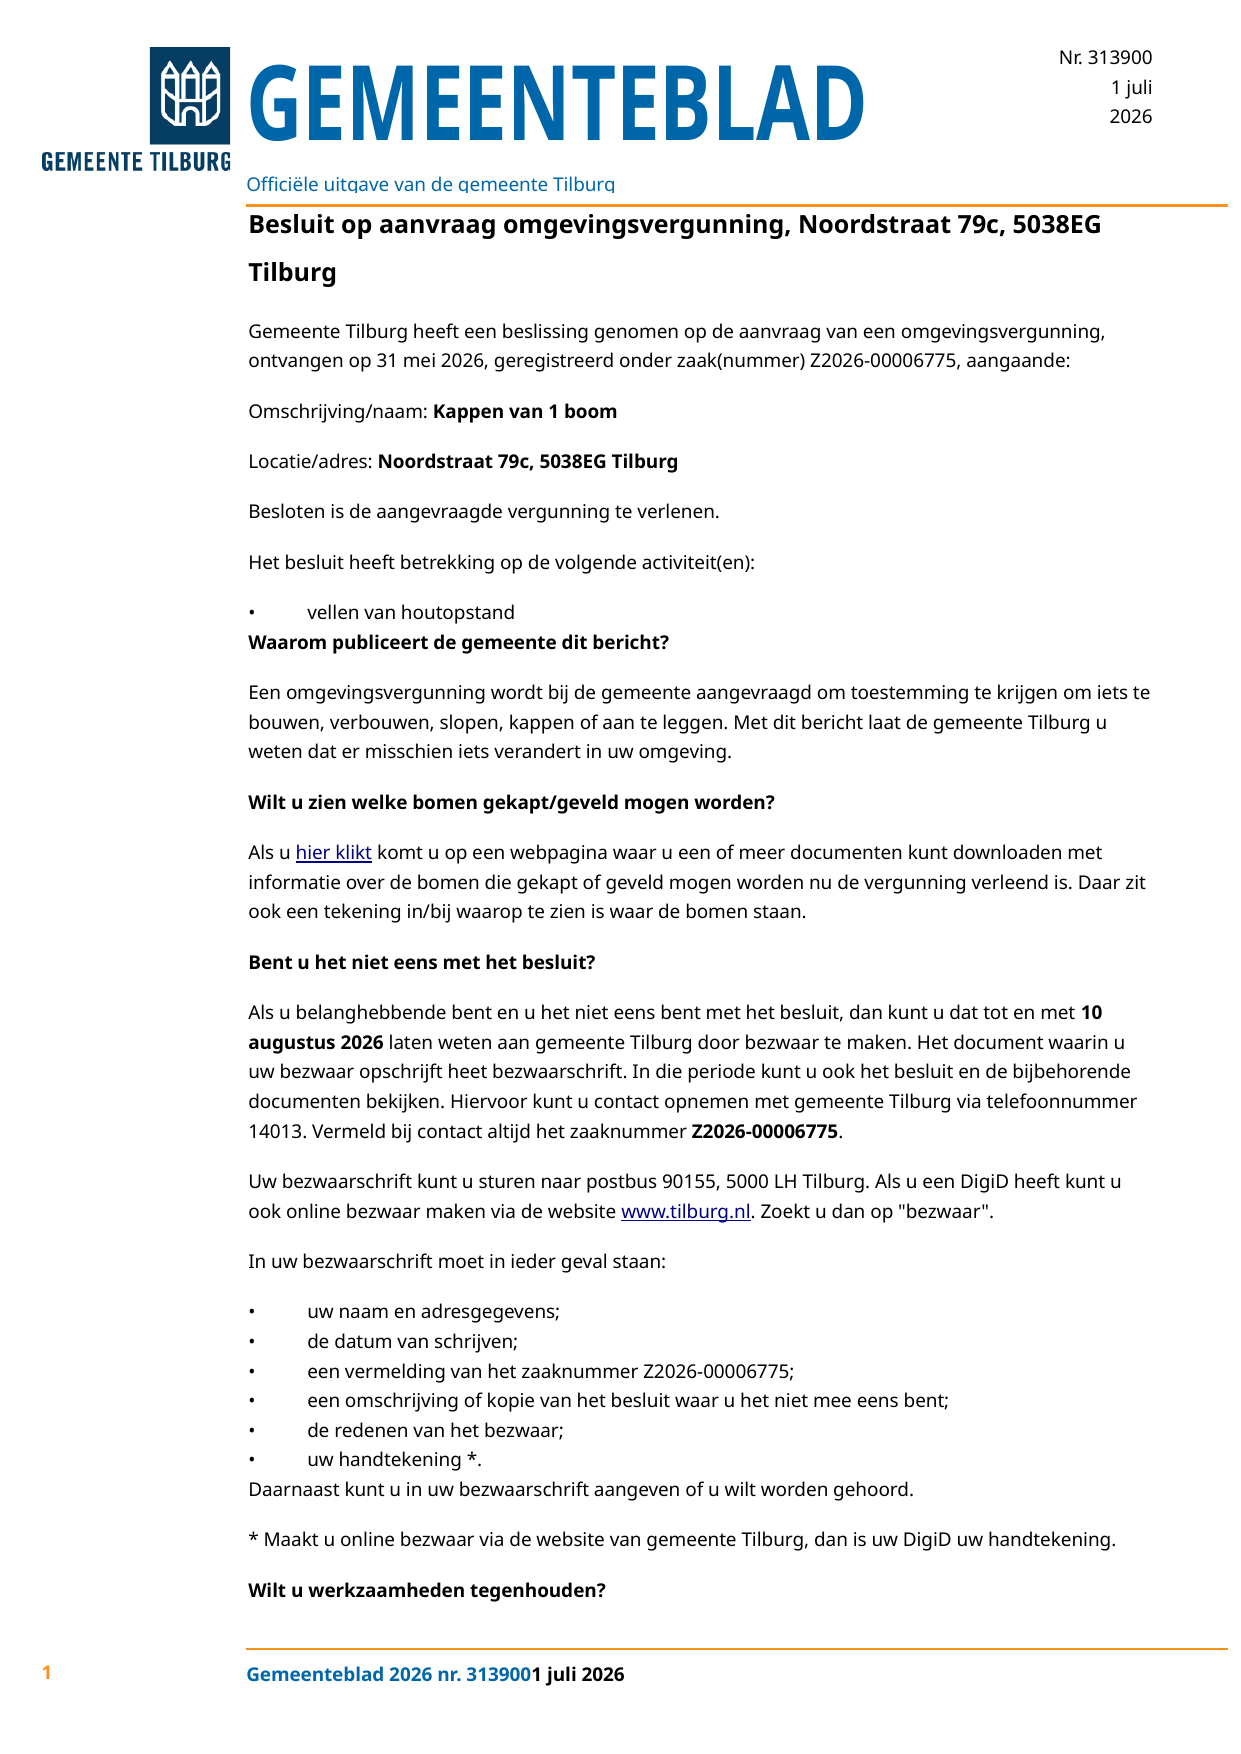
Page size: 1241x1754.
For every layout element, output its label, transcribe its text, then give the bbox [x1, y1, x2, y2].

list uw handtekening *. [248, 1447, 1152, 1472]
list een vermelding van het zaaknummer Z2026-00006775; [248, 1358, 1152, 1384]
text Daarnaast kunt u in uw bezwaarschrift aangeven of u wilt worden gehoord. [248, 1476, 1152, 1502]
list de datum van schrijven; [248, 1328, 1152, 1354]
text Gemeente Tilburg heeft een beslissing genomen op de aanvraag van een omgevingsvergunning, ontvangen op 31 mei 2026, geregistreerd onder zaak(nummer) Z2026-00006775, aangaande: [248, 318, 1152, 373]
text Wilt u werkzaamheden tegenhouden? [248, 1577, 1152, 1603]
text Uw bezwaarschrift kunt u sturen naar postbus 90155, 5000 LH Tilburg. Als u een DigiD heeft kunt u ook online bezwaar maken via de website www.tilburg.nl. Zoekt u dan op "bezwaar". [248, 1168, 1152, 1224]
text Een omgevingsvergunning wordt bij de gemeente aangevraagd om toestemming te krijgen om iets te bouwen, verbouwen, slopen, kappen of aan te leggen. Met dit bericht laat de gemeente Tilburg u weten dat er misschien iets verandert in uw omgeving. [248, 679, 1152, 764]
text * Maakt u online bezwaar via de website van gemeente Tilburg, dan is uw DigiD uw handtekening. [248, 1527, 1152, 1552]
text Besloten is de aangevraagde vergunning te verlenen. [248, 499, 1152, 524]
text Omschrijving/naam: Kappen van 1 boom [248, 398, 1152, 424]
picture [41, 47, 231, 172]
text Besluit op aanvraag omgevingsvergunning, Noordstraat 79c, 5038EG Tilburg [248, 207, 1152, 288]
text Het besluit heeft betrekking op de volgende activiteit(en): [248, 549, 1152, 575]
list een omschrijving of kopie van het besluit waar u het niet mee eens bent; [248, 1387, 1152, 1413]
text Locatie/adres: Noordstraat 79c, 5038EG Tilburg [248, 448, 1152, 474]
text Bent u het niet eens met het besluit? [248, 949, 1152, 975]
text In uw bezwaarschrift moet in ieder geval staan: [248, 1248, 1152, 1274]
text Als u belanghebbende bent en u het niet eens bent met het besluit, dan kunt u dat tot en met 10 augustus 2026 laten weten aan gemeente Tilburg door bezwaar te maken. Het document waarin u uw bezwaar opschrijft heet bezwaarschrift. In die periode kunt u ook het besluit en de bijbehorende documenten bekijken. Hiervoor kunt u contact opnemen met gemeente Tilburg via telefoonnummer 14013. Vermeld bij contact altijd het zaaknummer Z2026-00006775. [248, 999, 1152, 1144]
list uw naam en adresgegevens; [248, 1299, 1152, 1324]
text Wilt u zien welke bomen gekapt/geveld mogen worden? [248, 789, 1152, 815]
list vellen van houtopstand [248, 599, 1152, 625]
list de redenen van het bezwaar; [248, 1417, 1152, 1443]
text Waarom publiceert de gemeente dit bericht? [248, 629, 1152, 655]
text Als u hier klikt komt u op een webpagina waar u een of meer documenten kunt downloaden met informatie over de bomen die gekapt of geveld mogen worden nu de vergunning verleend is. Daar zit ook een tekening in/bij waarop te zien is waar de bomen staan. [248, 839, 1152, 924]
